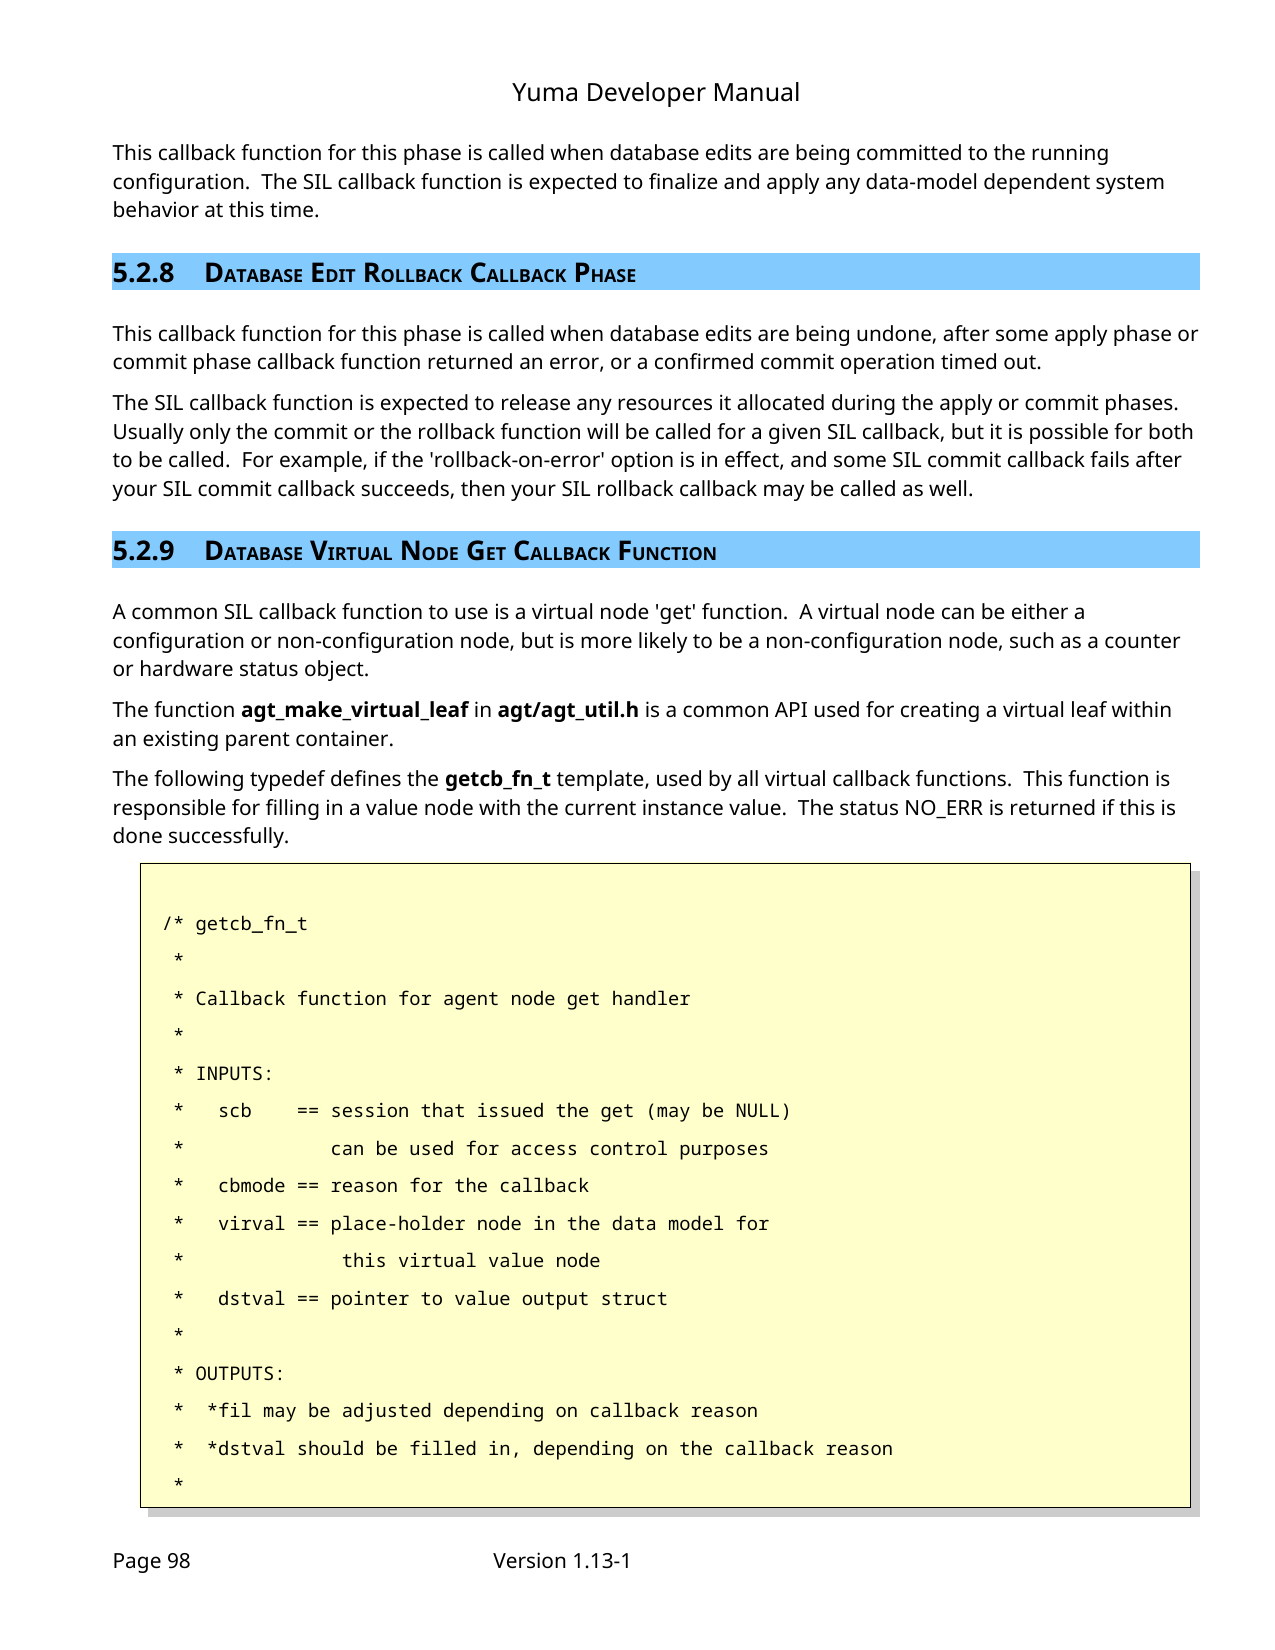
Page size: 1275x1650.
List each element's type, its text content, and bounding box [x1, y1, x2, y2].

subtitle Database Edit Rollback Callback Phase [112, 253, 1200, 290]
text * [141, 1462, 1190, 1507]
text * [141, 937, 1190, 973]
text The SIL callback function is expected to release any resources it allocated during the apply or commit phases. Usually only the commit or the rollback function will be called for a given SIL callback, but it is possible for both to be called. For example, if the 'rollback-on-error' option is in effect, and some SIL commit callback fails after your SIL commit callback succeeds, then your SIL rollback callback may be called as well. [112, 388, 1200, 502]
text * *fil may be adjusted depending on callback reason [141, 1387, 1190, 1423]
text The following typedef defines the getcb_fn_t template, used by all virtual callback functions. This function is responsible for filling in a value node with the current instance value. The status NO_ERR is returned if this is done successfully. [112, 764, 1200, 850]
text * *dstval should be filled in, depending on the callback reason [141, 1425, 1190, 1460]
text * scb == session that issued the get (may be NULL) [141, 1087, 1190, 1123]
text * Callback function for agent node get handler [141, 975, 1190, 1010]
text * dstval == pointer to value output struct [141, 1275, 1190, 1310]
text * [141, 1012, 1190, 1048]
text The function agt_make_virtual_leaf in agt/agt_util.h is a common API used for creating a virtual leaf within an existing parent container. [112, 695, 1200, 752]
text A common SIL callback function to use is a virtual node 'get' function. A virtual node can be either a configuration or non-configuration node, but is more likely to be a non-configuration node, such as a counter or hardware status object. [112, 597, 1200, 683]
text * INPUTS: [141, 1050, 1190, 1085]
text * can be used for access control purposes [141, 1125, 1190, 1160]
text This callback function for this phase is called when database edits are being undone, after some apply phase or commit phase callback function returned an error, or a confirmed commit operation timed out. [112, 319, 1200, 376]
text * cbmode == reason for the callback [141, 1162, 1190, 1198]
text * [141, 1312, 1190, 1348]
subtitle Database Virtual Node Get Callback Function [112, 531, 1200, 568]
text This callback function for this phase is called when database edits are being committed to the running configuration. The SIL callback function is expected to finalize and apply any data-model dependent system behavior at this time. [112, 138, 1200, 224]
text * OUTPUTS: [141, 1350, 1190, 1385]
text * virval == place-holder node in the data model for [141, 1200, 1190, 1235]
text /* getcb_fn_t [141, 900, 1190, 935]
text * this virtual value node [141, 1237, 1190, 1273]
